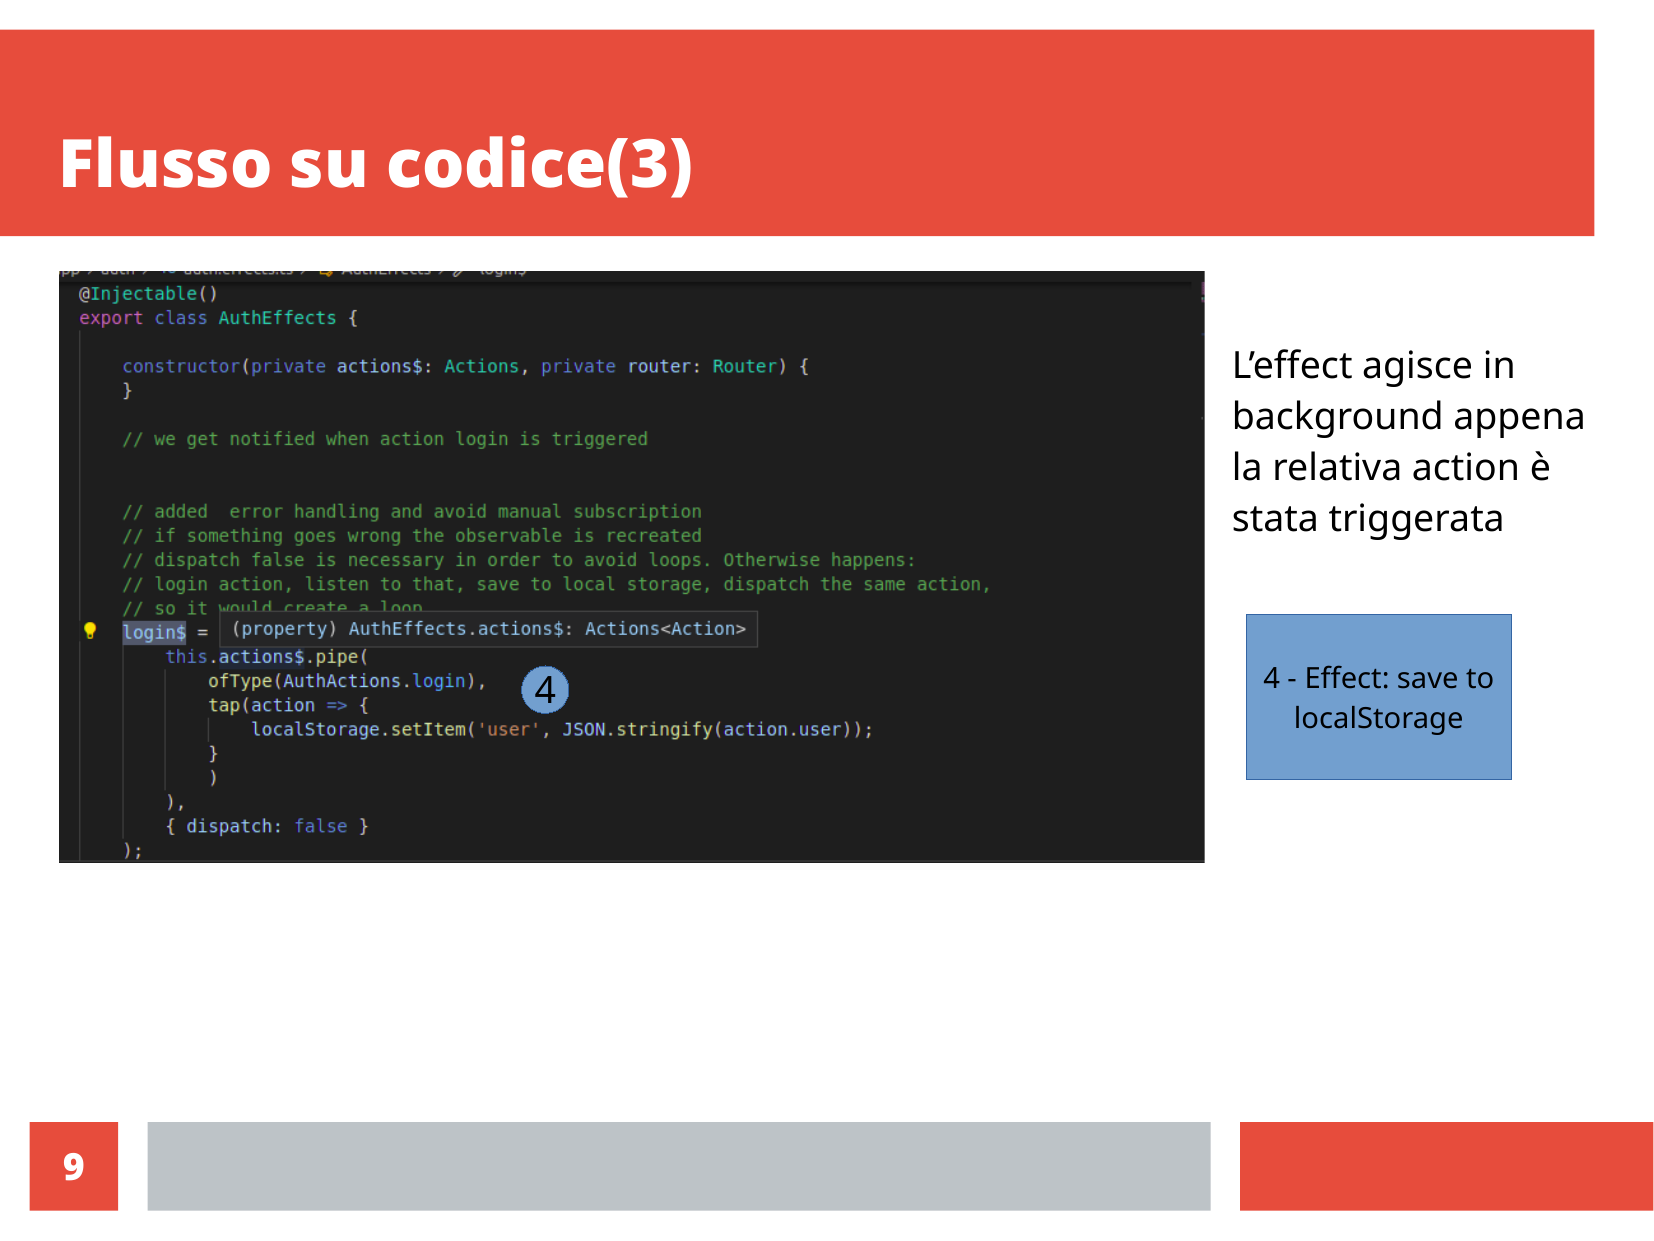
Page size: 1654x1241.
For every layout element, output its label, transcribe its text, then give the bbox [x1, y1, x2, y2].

text_box 4 [521, 665, 569, 714]
picture [59, 271, 1205, 863]
title Flusso su codice(3) [59, 59, 1595, 207]
text_box L’effect agisce in background appena la relativa action è stata triggerata [1217, 331, 1607, 564]
text_box 4 - Effect: save to localStorage [1246, 614, 1512, 780]
